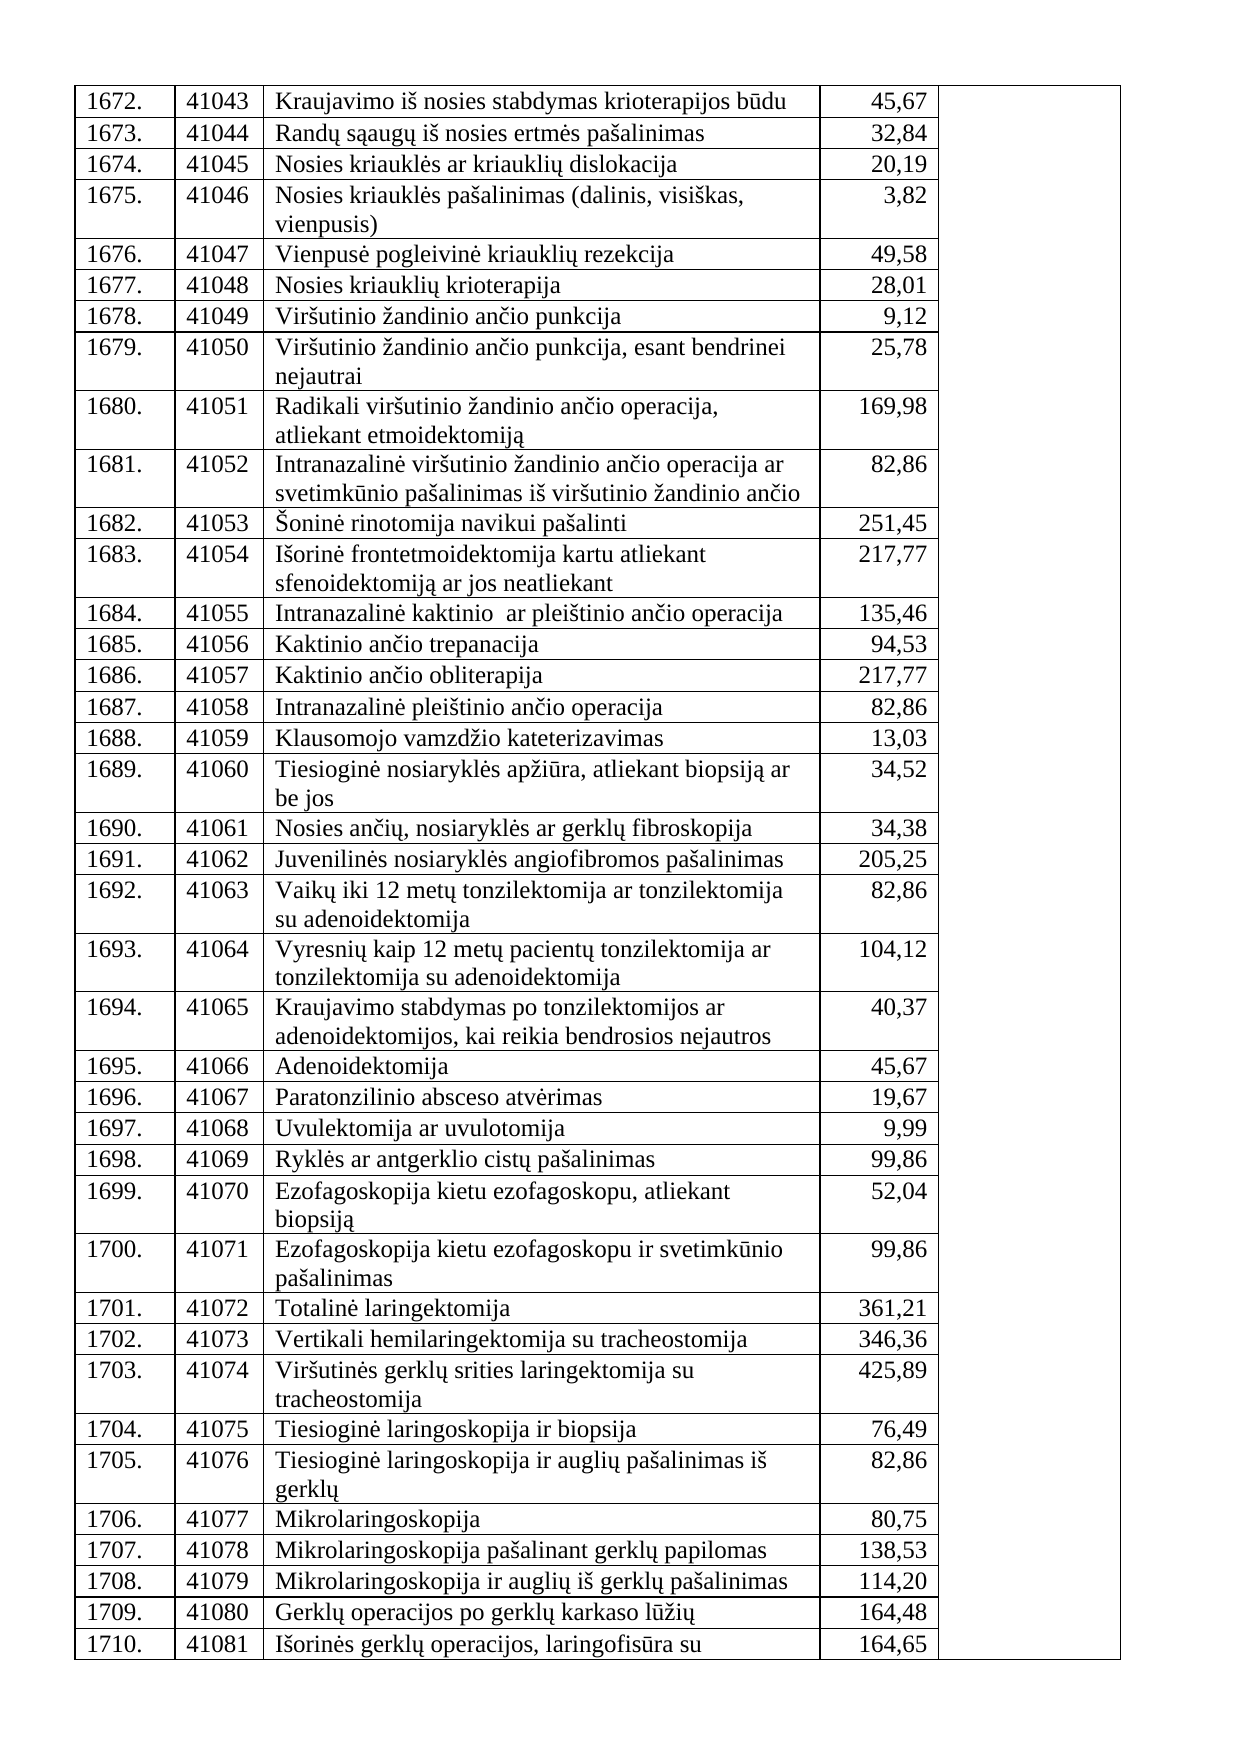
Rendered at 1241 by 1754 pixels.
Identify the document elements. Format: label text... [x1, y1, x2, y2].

table_cell 41068 [176, 1113, 263, 1143]
table_cell 1690. [76, 813, 174, 843]
table_cell 1688. [76, 723, 174, 753]
table_cell Uvulektomija ar uvulotomija [264, 1113, 819, 1143]
table_cell 1700. [76, 1234, 174, 1292]
table_cell Nosies kriauklės ar kriauklių dislokacija [264, 149, 819, 179]
table_cell 1689. [76, 754, 174, 812]
table_cell Ezofagoskopija kietu ezofagoskopu ir svetimkūnio pašalinimas [264, 1234, 819, 1292]
table_cell 1683. [76, 539, 174, 597]
table_cell 1696. [76, 1082, 174, 1112]
table_cell Juvenilinės nosiaryklės angiofibromos pašalinimas [264, 844, 819, 874]
table_cell Viršutinio žandinio ančio punkcija [264, 301, 819, 331]
table_cell 99,86 [821, 1145, 938, 1175]
table_cell 80,75 [821, 1504, 938, 1534]
table_cell Vienpusė pogleivinė kriauklių rezekcija [264, 239, 819, 269]
table_cell 41045 [176, 149, 263, 179]
table_cell Tiesioginė nosiaryklės apžiūra, atliekant biopsiją ar be jos [264, 754, 819, 812]
table_cell 1686. [76, 660, 174, 691]
table_cell 41079 [176, 1566, 263, 1596]
table_cell Intranazalinė kaktinio ar pleištinio ančio operacija [264, 598, 819, 628]
table_cell 1679. [76, 333, 174, 390]
table_cell 45,67 [821, 1051, 938, 1081]
table_cell Išorinės gerklų operacijos, laringofisūra su [264, 1629, 819, 1659]
table_cell 41070 [176, 1176, 263, 1233]
table_cell Viršutinio žandinio ančio punkcija, esant bendrinei nejautrai [264, 333, 819, 390]
table_cell 1701. [76, 1293, 174, 1323]
table_cell 41072 [176, 1293, 263, 1323]
table_cell 40,37 [821, 992, 938, 1050]
table_cell 1680. [76, 391, 174, 448]
table_cell Nosies kriauklių krioterapija [264, 270, 819, 300]
table_cell 41069 [176, 1145, 263, 1175]
table_cell 41080 [176, 1598, 263, 1628]
table_cell 217,77 [821, 539, 938, 597]
table_cell 1704. [76, 1414, 174, 1444]
table_cell 25,78 [821, 333, 938, 390]
table_cell 138,53 [821, 1535, 938, 1565]
table_cell 41078 [176, 1535, 263, 1565]
table_cell 41052 [176, 450, 263, 507]
table_cell 3,82 [821, 180, 938, 238]
table_cell 82,86 [821, 1445, 938, 1503]
table_cell 1708. [76, 1566, 174, 1596]
table_cell 41058 [176, 692, 263, 722]
table_cell 425,89 [821, 1355, 938, 1413]
table_cell 94,53 [821, 629, 938, 659]
table_cell 1709. [76, 1598, 174, 1628]
table_cell 41046 [176, 180, 263, 238]
table_cell 41081 [176, 1629, 263, 1659]
table_cell 41064 [176, 934, 263, 991]
table_cell 52,04 [821, 1176, 938, 1233]
table_cell 41066 [176, 1051, 263, 1081]
table_cell 41043 [176, 86, 263, 117]
table_cell Randų sąaugų iš nosies ertmės pašalinimas [264, 118, 819, 148]
table_cell 1707. [76, 1535, 174, 1565]
table_cell 99,86 [821, 1234, 938, 1292]
table_cell 34,52 [821, 754, 938, 812]
table_cell Adenoidektomija [264, 1051, 819, 1081]
table_cell 82,86 [821, 875, 938, 933]
table_cell 1685. [76, 629, 174, 659]
table_cell 1682. [76, 508, 174, 538]
table_cell Tiesioginė laringoskopija ir auglių pašalinimas iš gerklų [264, 1445, 819, 1503]
table_cell 41054 [176, 539, 263, 597]
table_cell 1693. [76, 934, 174, 991]
table_cell Tiesioginė laringoskopija ir biopsija [264, 1414, 819, 1444]
table_cell 251,45 [821, 508, 938, 538]
table_cell Vyresnių kaip 12 metų pacientų tonzilektomija ar tonzilektomija su adenoidektomija [264, 934, 819, 991]
table_cell 104,12 [821, 934, 938, 991]
table_cell 19,67 [821, 1082, 938, 1112]
table_cell 1697. [76, 1113, 174, 1143]
table_cell [939, 86, 1120, 1659]
table_cell Totalinė laringektomija [264, 1293, 819, 1323]
table_cell Vertikali hemilaringektomija su tracheostomija [264, 1324, 819, 1354]
table_cell 1681. [76, 450, 174, 507]
table_cell 217,77 [821, 660, 938, 691]
table_cell 1702. [76, 1324, 174, 1354]
table_cell 41076 [176, 1445, 263, 1503]
table_cell Gerklų operacijos po gerklų karkaso lūžių [264, 1598, 819, 1628]
table_cell 41073 [176, 1324, 263, 1354]
table_cell Kraujavimo iš nosies stabdymas krioterapijos būdu [264, 86, 819, 117]
table_cell 361,21 [821, 1293, 938, 1323]
table_cell 41056 [176, 629, 263, 659]
table_cell 9,12 [821, 301, 938, 331]
table_cell 41057 [176, 660, 263, 691]
table_cell 20,19 [821, 149, 938, 179]
table_cell 41047 [176, 239, 263, 269]
table_cell 41048 [176, 270, 263, 300]
table_cell Vaikų iki 12 metų tonzilektomija ar tonzilektomija su adenoidektomija [264, 875, 819, 933]
table_cell Mikrolaringoskopija pašalinant gerklų papilomas [264, 1535, 819, 1565]
table_cell 41077 [176, 1504, 263, 1534]
table_cell 41051 [176, 391, 263, 448]
table_cell 1695. [76, 1051, 174, 1081]
table_cell Viršutinės gerklų srities laringektomija su tracheostomija [264, 1355, 819, 1413]
table_cell 41071 [176, 1234, 263, 1292]
table_cell 34,38 [821, 813, 938, 843]
table_cell 1678. [76, 301, 174, 331]
table_cell 41049 [176, 301, 263, 331]
table_cell 41055 [176, 598, 263, 628]
table_cell 41063 [176, 875, 263, 933]
table_cell 1673. [76, 118, 174, 148]
table_cell 41059 [176, 723, 263, 753]
table_cell 1687. [76, 692, 174, 722]
table_cell Šoninė rinotomija navikui pašalinti [264, 508, 819, 538]
table_cell Radikali viršutinio žandinio ančio operacija, atliekant etmoidektomiją [264, 391, 819, 448]
table_cell Mikrolaringoskopija ir auglių iš gerklų pašalinimas [264, 1566, 819, 1596]
table_cell 164,48 [821, 1598, 938, 1628]
table_cell 1672. [76, 86, 174, 117]
table_cell 49,58 [821, 239, 938, 269]
table_cell 82,86 [821, 692, 938, 722]
table_cell 1698. [76, 1145, 174, 1175]
table_cell 41067 [176, 1082, 263, 1112]
table_cell 9,99 [821, 1113, 938, 1143]
table_cell 41044 [176, 118, 263, 148]
table_cell 41060 [176, 754, 263, 812]
table_cell 41053 [176, 508, 263, 538]
table_cell 205,25 [821, 844, 938, 874]
table_cell Intranazalinė viršutinio žandinio ančio operacija ar svetimkūnio pašalinimas iš viršutinio žandinio ančio [264, 450, 819, 507]
table_cell 1706. [76, 1504, 174, 1534]
table_cell 1675. [76, 180, 174, 238]
table_cell 45,67 [821, 86, 938, 117]
table_cell 41061 [176, 813, 263, 843]
table_cell 76,49 [821, 1414, 938, 1444]
table_cell 1703. [76, 1355, 174, 1413]
table_cell 1676. [76, 239, 174, 269]
table_cell 1710. [76, 1629, 174, 1659]
table_cell Intranazalinė pleištinio ančio operacija [264, 692, 819, 722]
table_cell 41075 [176, 1414, 263, 1444]
table_cell 1694. [76, 992, 174, 1050]
table_cell Klausomojo vamzdžio kateterizavimas [264, 723, 819, 753]
table_cell 169,98 [821, 391, 938, 448]
table_cell Ezofagoskopija kietu ezofagoskopu, atliekant biopsiją [264, 1176, 819, 1233]
table_cell Išorinė frontetmoidektomija kartu atliekant sfenoidektomiją ar jos neatliekant [264, 539, 819, 597]
table_cell 1684. [76, 598, 174, 628]
table_cell 1692. [76, 875, 174, 933]
table_cell 1705. [76, 1445, 174, 1503]
table_cell Mikrolaringoskopija [264, 1504, 819, 1534]
table_cell 1699. [76, 1176, 174, 1233]
table_cell 164,65 [821, 1629, 938, 1659]
table_cell Ryklės ar antgerklio cistų pašalinimas [264, 1145, 819, 1175]
table_cell 41065 [176, 992, 263, 1050]
table_cell 41050 [176, 333, 263, 390]
table_cell 346,36 [821, 1324, 938, 1354]
table_cell 32,84 [821, 118, 938, 148]
table_cell 1674. [76, 149, 174, 179]
table_cell Nosies ančių, nosiaryklės ar gerklų fibroskopija [264, 813, 819, 843]
table_cell Kraujavimo stabdymas po tonzilektomijos ar adenoidektomijos, kai reikia bendrosios nejautros [264, 992, 819, 1050]
table_cell Kaktinio ančio trepanacija [264, 629, 819, 659]
table_cell 135,46 [821, 598, 938, 628]
table_cell 41074 [176, 1355, 263, 1413]
table_cell 1677. [76, 270, 174, 300]
table_cell Paratonzilinio absceso atvėrimas [264, 1082, 819, 1112]
table_cell Nosies kriauklės pašalinimas (dalinis, visiškas, vienpusis) [264, 180, 819, 238]
table_cell 41062 [176, 844, 263, 874]
table_cell Kaktinio ančio obliterapija [264, 660, 819, 691]
table_cell 28,01 [821, 270, 938, 300]
table_cell 1691. [76, 844, 174, 874]
table_cell 82,86 [821, 450, 938, 507]
table_cell 13,03 [821, 723, 938, 753]
table_cell 114,20 [821, 1566, 938, 1596]
